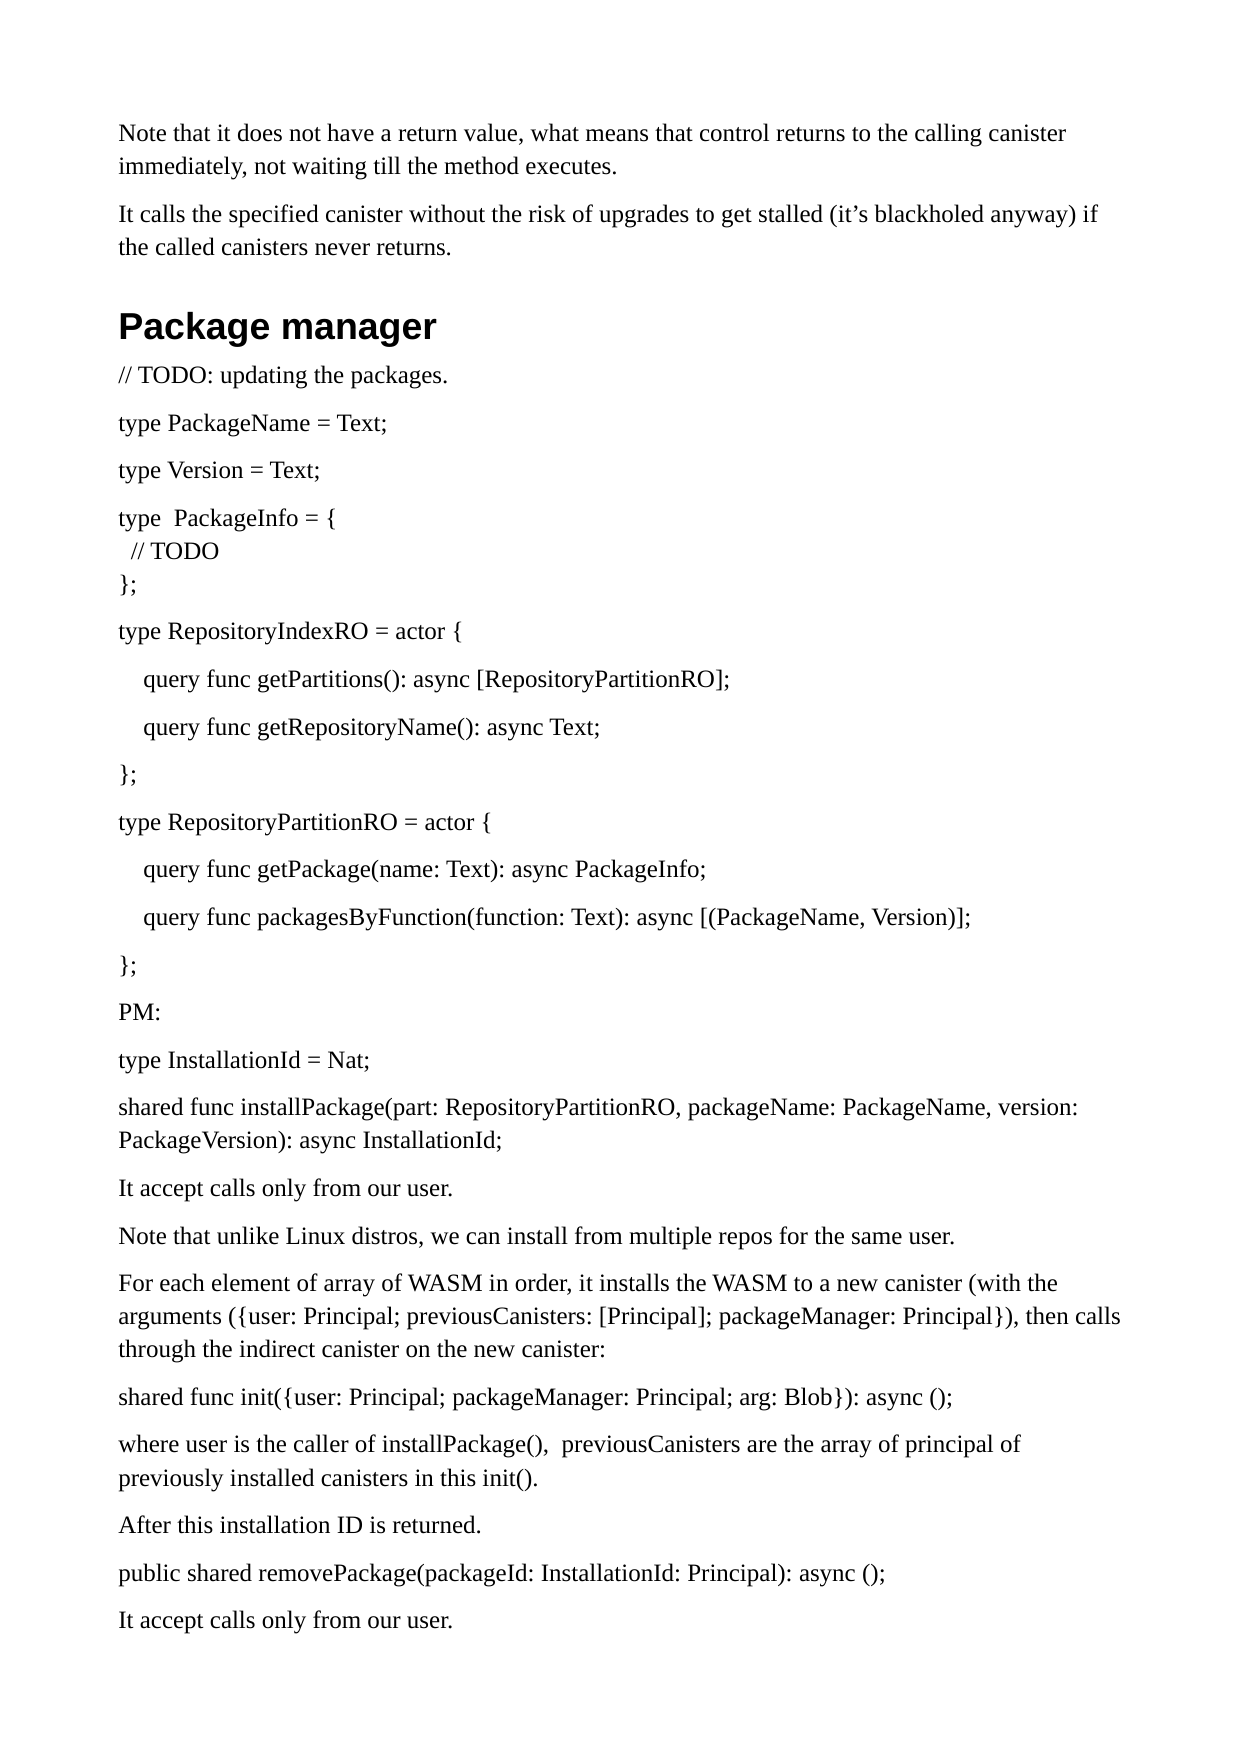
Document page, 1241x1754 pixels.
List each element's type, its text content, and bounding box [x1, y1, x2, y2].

text PM: [118, 997, 1122, 1026]
subtitle Package manager [118, 304, 1122, 347]
text }; [118, 950, 1122, 978]
text It accept calls only from our user. [118, 1605, 1122, 1634]
text shared func installPackage(part: RepositoryPartitionRO, packageName: PackageName, version: PackageVersion): async InstallationId; [118, 1092, 1122, 1154]
text It accept calls only from our user. [118, 1173, 1122, 1202]
text type PackageInfo = { // TODO }; [118, 503, 1122, 598]
text where user is the caller of installPackage(), previousCanisters are the array of principal of previously installed canisters in this init(). [118, 1429, 1122, 1491]
text // TODO: updating the packages. [118, 360, 1122, 389]
text shared func init({user: Principal; packageManager: Principal; arg: Blob}): async (); [118, 1382, 1122, 1411]
text query func getPartitions(): async [RepositoryPartitionRO]; [118, 664, 1122, 693]
text type PackageName = Text; [118, 408, 1122, 436]
text type Version = Text; [118, 455, 1122, 484]
text It calls the specified canister without the risk of upgrades to get stalled (it’s blackholed anyway) if the called canisters never returns. [118, 199, 1122, 261]
text query func getPackage(name: Text): async PackageInfo; [118, 854, 1122, 883]
text public shared removePackage(packageId: InstallationId: Principal): async (); [118, 1558, 1122, 1587]
text type RepositoryIndexRO = actor { [118, 616, 1122, 645]
text Note that unlike Linux distros, we can install from multiple repos for the same user. [118, 1221, 1122, 1249]
text query func packagesByFunction(function: Text): async [(PackageName, Version)]; [118, 902, 1122, 931]
text query func getRepositoryName(): async Text; [118, 712, 1122, 740]
text After this installation ID is returned. [118, 1510, 1122, 1539]
text type RepositoryPartitionRO = actor { [118, 807, 1122, 836]
text Note that it does not have a return value, what means that control returns to the calling canister immediately, not waiting till the method executes. [118, 118, 1122, 180]
text }; [118, 759, 1122, 788]
